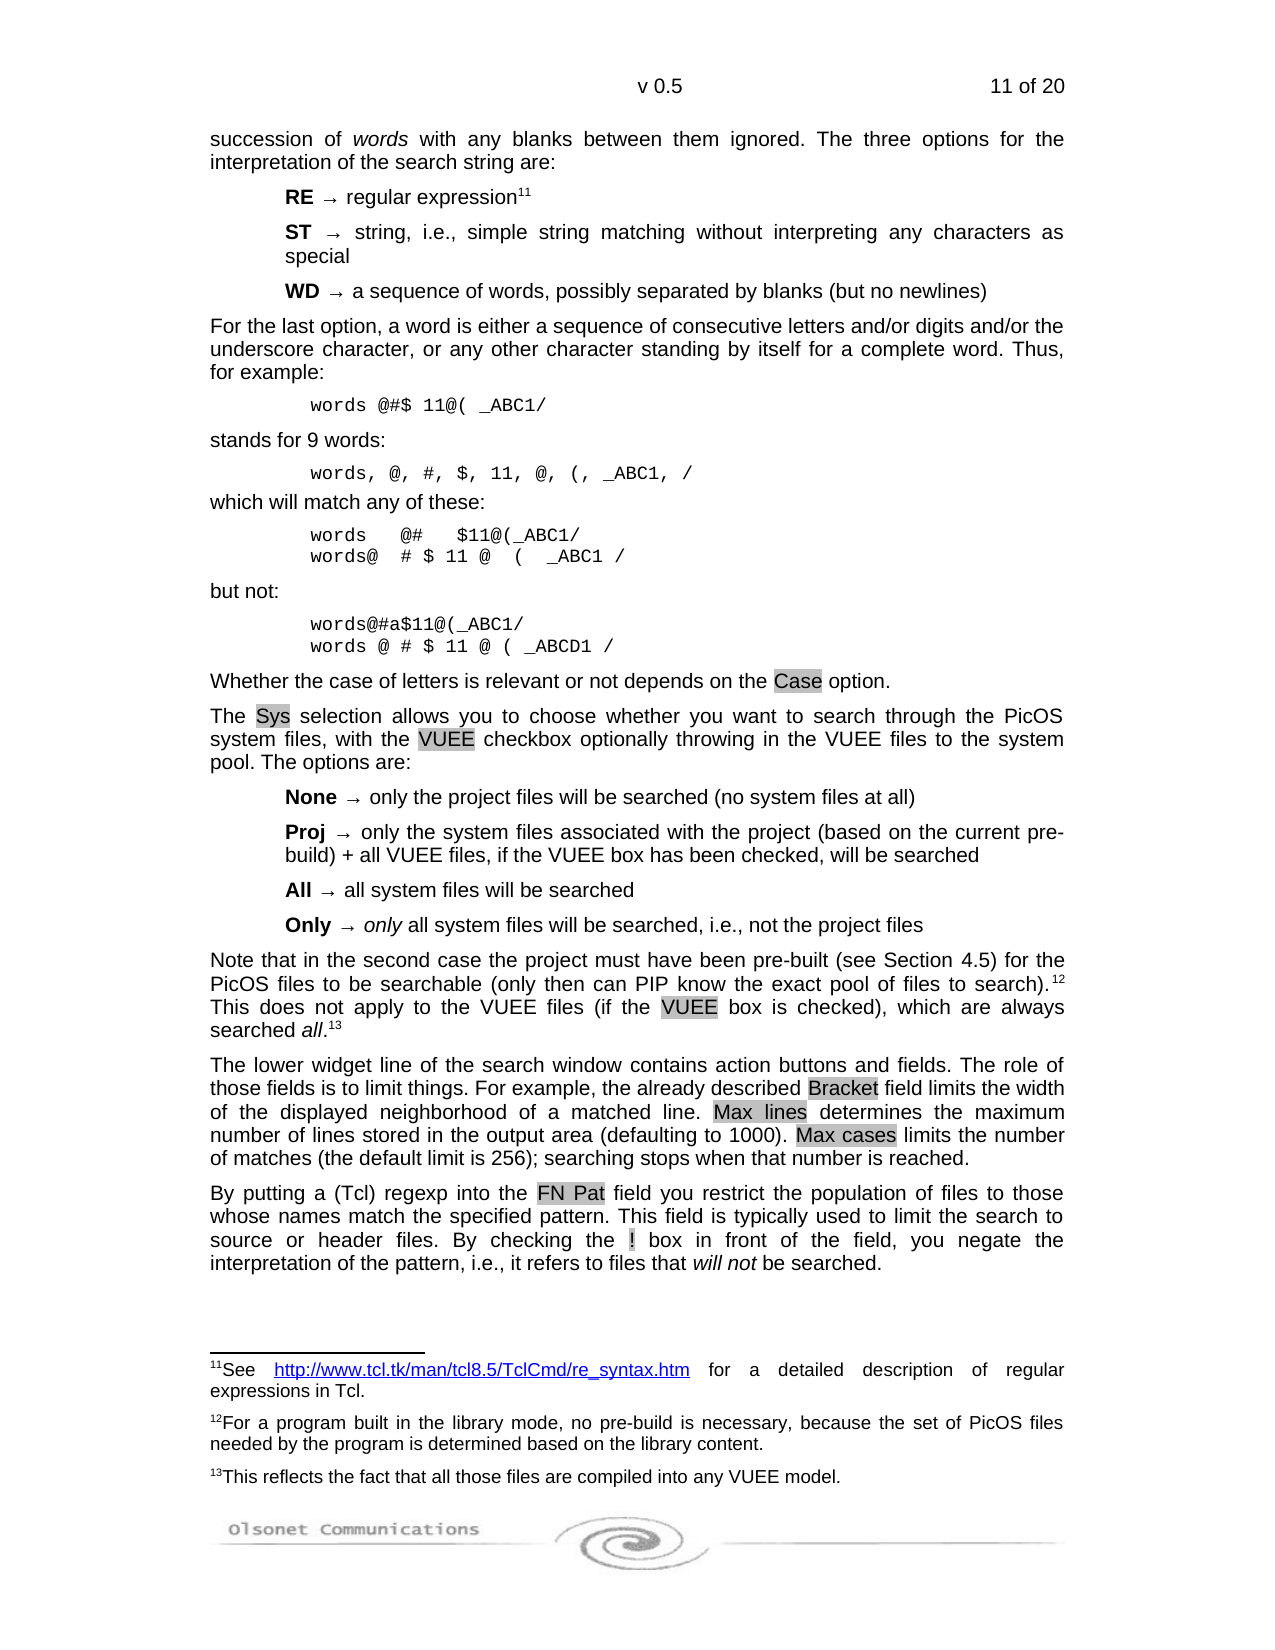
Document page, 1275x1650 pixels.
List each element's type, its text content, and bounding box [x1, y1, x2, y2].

text This reflects the fact that all those files are compiled into any VUEE model. [210, 1466, 1065, 1487]
text words, @, #, $, 11, @, (, _ABC1, / [310, 464, 1065, 485]
text but not: [210, 580, 1065, 603]
text words@ # $ 11 @ ( _ABC1 / [310, 547, 1065, 568]
text Note that in the second case the project must have been pre-built (see Section 4.5) for the PicOS files to be searchable (only then can PIP know the exact pool of files to search). This does not apply to the VUEE files (if the VUEE box is checked), which are always searched all. [210, 949, 1065, 1042]
text words @#$ 11@( _ABC1/ [310, 396, 1065, 417]
text None → only the project files will be searched (no system files at all) [285, 786, 1065, 809]
text words@#a$11@(_ABC1/ [310, 615, 1065, 636]
text The Sys selection allows you to choose whether you want to search through the PicOS system files, with the VUEE checkbox optionally throwing in the VUEE files to the system pool. The options are: [210, 704, 1065, 774]
text The lower widget line of the search window contains action buttons and fields. The role of those fields is to limit things. For example, the already described Bracket field limits the width of the displayed neighborhood of a matched line. Max lines determines the maximum number of lines stored in the output area (defaulting to 1000). Max cases limits the number of matches (the default limit is 256); searching stops when that number is reached. [210, 1054, 1065, 1170]
text See http://www.tcl.tk/man/tcl8.5/TclCmd/re_syntax.htm for a detailed description of regular expressions in Tcl. [210, 1359, 1065, 1401]
text stands for 9 words: [210, 429, 1065, 452]
text Whether the case of letters is relevant or not depends on the Case option. [210, 669, 1065, 693]
text ST → string, i.e., simple string matching without interpreting any characters as special [285, 221, 1065, 267]
text which will match any of these: [210, 491, 1065, 514]
text Proj → only the system files associated with the project (based on the current pre-build) + all VUEE files, if the VUEE box has been checked, will be searched [285, 821, 1065, 867]
text RE → regular expression [285, 186, 1065, 209]
text For a program built in the library mode, no pre-build is necessary, because the set of PicOS files needed by the program is determined based on the library content. [210, 1413, 1065, 1454]
text words @# $11@(_ABC1/ [310, 526, 1065, 547]
text All → all system files will be searched [285, 879, 1065, 902]
text By putting a (Tcl) regexp into the FN Pat field you restrict the population of files to those whose names match the specified pattern. This field is typically used to limit the search to source or header files. By checking the ! box in front of the field, you negate the interpretation of the pattern, i.e., it refers to files that will not be searched. [210, 1182, 1065, 1274]
text Only → only all system files will be searched, i.e., not the project files [285, 914, 1065, 937]
text succession of words with any blanks between them ignored. The three options for the interpretation of the search string are: [210, 128, 1065, 174]
picture [210, 1501, 1065, 1593]
text words @ # $ 11 @ ( _ABCD1 / [310, 636, 1065, 658]
text WD → a sequence of words, possibly separated by blanks (but no newlines) [285, 279, 1065, 302]
text For the last option, a word is either a sequence of consecutive letters and/or digits and/or the underscore character, or any other character standing by itself for a complete word. Thus, for example: [210, 314, 1065, 384]
